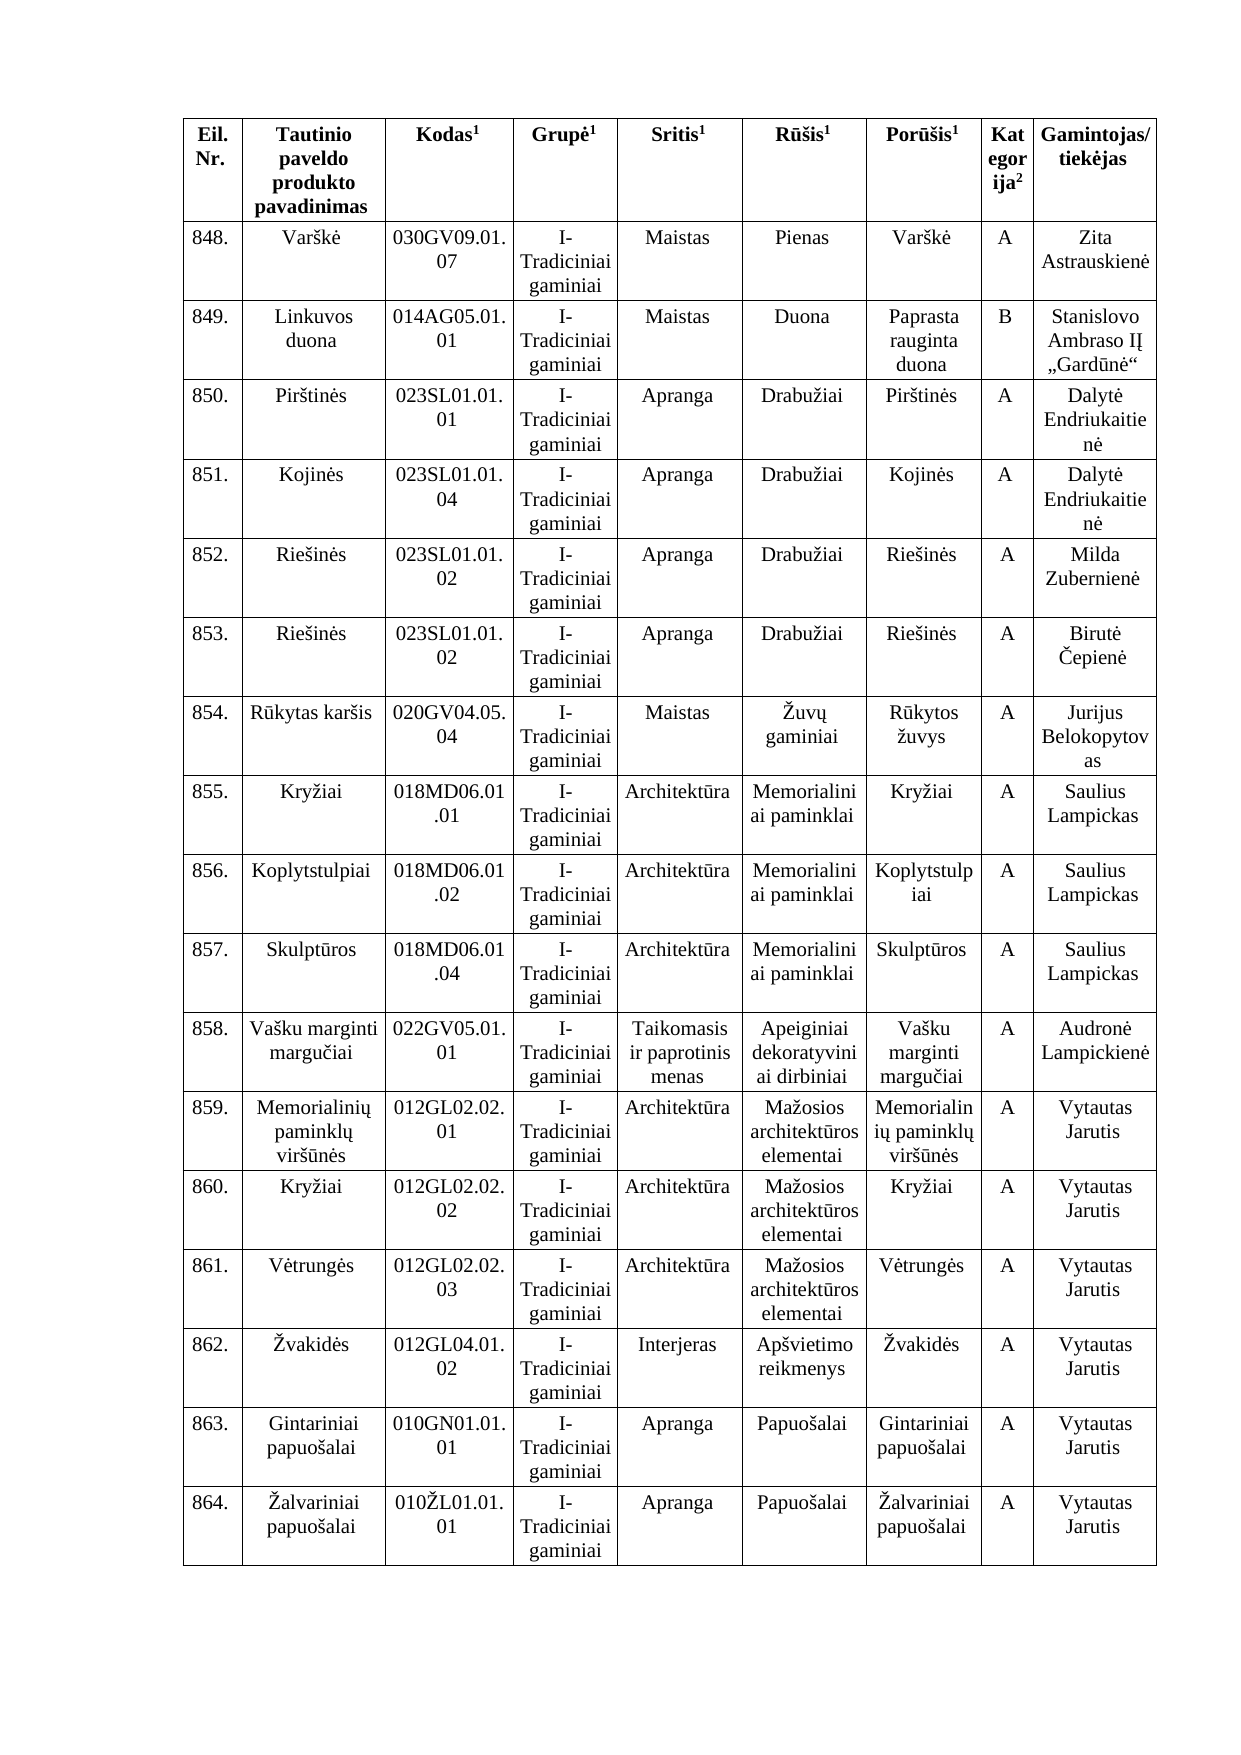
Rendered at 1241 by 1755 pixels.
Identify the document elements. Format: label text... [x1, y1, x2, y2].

table_cell Papuošalai [743, 1408, 866, 1486]
table_cell Gintariniai papuošalai [867, 1408, 981, 1486]
table_cell I-Tradiciniai gaminiai [514, 222, 617, 300]
table_cell Vėtrungės [867, 1250, 981, 1328]
table_cell Pienas [743, 222, 866, 300]
table_cell A [982, 1408, 1033, 1486]
table_cell 852. [184, 539, 242, 617]
table_cell Drabužiai [743, 618, 866, 696]
table_cell 853. [184, 618, 242, 696]
table_cell Vytautas Jarutis [1034, 1092, 1156, 1170]
table_cell I-Tradiciniai gaminiai [514, 460, 617, 537]
table_cell 864. [184, 1487, 242, 1565]
table_cell Memorialinių paminklų viršūnės [243, 1092, 385, 1170]
table_cell Dalytė Endriukaitienė [1034, 460, 1156, 537]
table_cell Varškė [867, 222, 981, 300]
table_cell Vytautas Jarutis [1034, 1329, 1156, 1407]
table_cell 012GL04.01.02 [386, 1329, 513, 1407]
table_cell Vytautas Jarutis [1034, 1487, 1156, 1565]
table_cell Pirštinės [867, 380, 981, 458]
table_cell Apranga [618, 460, 742, 537]
table_cell A [982, 934, 1033, 1012]
table_cell I-Tradiciniai gaminiai [514, 1487, 617, 1565]
table_cell I-Tradiciniai gaminiai [514, 539, 617, 617]
table_cell Kryžiai [243, 776, 385, 854]
table_cell A [982, 1171, 1033, 1249]
table_cell A [982, 1013, 1033, 1091]
table_cell Apranga [618, 539, 742, 617]
table_cell Žalvariniai papuošalai [867, 1487, 981, 1565]
table_cell 854. [184, 697, 242, 775]
table_cell I-Tradiciniai gaminiai [514, 1171, 617, 1249]
table_cell 849. [184, 301, 242, 379]
table_cell 862. [184, 1329, 242, 1407]
table_cell Mažosios architektūros elementai [743, 1171, 866, 1249]
table_cell 030GV09.01.07 [386, 222, 513, 300]
table_header Kodas1 [386, 119, 513, 221]
table_cell 012GL02.02.02 [386, 1171, 513, 1249]
table_cell Linkuvos duona [243, 301, 385, 379]
table_header Eil. Nr. [184, 119, 242, 221]
table_cell Jurijus Belokopytovas [1034, 697, 1156, 775]
table_cell Apranga [618, 380, 742, 458]
table_cell Skulptūros [867, 934, 981, 1012]
table_cell 848. [184, 222, 242, 300]
table_cell B [982, 301, 1033, 379]
table_cell Apranga [618, 618, 742, 696]
table_cell 018MD06.01.04 [386, 934, 513, 1012]
table_header Rūšis1 [743, 119, 866, 221]
table_cell I-Tradiciniai gaminiai [514, 697, 617, 775]
table_cell 023SL01.01.04 [386, 460, 513, 537]
table_cell Maistas [618, 697, 742, 775]
table_cell Architektūra [618, 1250, 742, 1328]
table_cell Riešinės [243, 618, 385, 696]
table_cell A [982, 222, 1033, 300]
table_cell Kryžiai [243, 1171, 385, 1249]
table_cell 863. [184, 1408, 242, 1486]
table_header Gamintojas/ tiekėjas [1034, 119, 1156, 221]
table_cell Interjeras [618, 1329, 742, 1407]
table_cell 023SL01.01.02 [386, 618, 513, 696]
table_cell Kojinės [867, 460, 981, 537]
table_cell Memorialiniai paminklai [743, 776, 866, 854]
table_cell Apeiginiai dekoratyviniai dirbiniai [743, 1013, 866, 1091]
table_cell Vytautas Jarutis [1034, 1408, 1156, 1486]
table_cell 861. [184, 1250, 242, 1328]
table_cell A [982, 1329, 1033, 1407]
table_cell Kryžiai [867, 776, 981, 854]
table_cell 858. [184, 1013, 242, 1091]
table_cell 010GN01.01.01 [386, 1408, 513, 1486]
table_cell Žvakidės [867, 1329, 981, 1407]
table_cell 855. [184, 776, 242, 854]
table_cell Drabužiai [743, 460, 866, 537]
table_cell Maistas [618, 222, 742, 300]
table_cell Paprasta rauginta duona [867, 301, 981, 379]
table_cell A [982, 1487, 1033, 1565]
table_cell Koplytstulpiai [867, 855, 981, 933]
table_cell Apranga [618, 1487, 742, 1565]
table_cell A [982, 776, 1033, 854]
table_header Kategorija2 [982, 119, 1033, 221]
table_cell 018MD06.01.02 [386, 855, 513, 933]
table_cell Duona [743, 301, 866, 379]
table_cell Zita Astrauskienė [1034, 222, 1156, 300]
table_cell I-Tradiciniai gaminiai [514, 1013, 617, 1091]
table_cell Dalytė Endriukaitienė [1034, 380, 1156, 458]
table_cell 023SL01.01.02 [386, 539, 513, 617]
table_cell A [982, 380, 1033, 458]
table_cell 022GV05.01.01 [386, 1013, 513, 1091]
table_cell Skulptūros [243, 934, 385, 1012]
table_cell 860. [184, 1171, 242, 1249]
table_cell I-Tradiciniai gaminiai [514, 934, 617, 1012]
table_cell 857. [184, 934, 242, 1012]
table_cell Drabužiai [743, 380, 866, 458]
table_cell Žvakidės [243, 1329, 385, 1407]
table_cell Memorialinių paminklų viršūnės [867, 1092, 981, 1170]
table_cell I-Tradiciniai gaminiai [514, 380, 617, 458]
table_cell Architektūra [618, 776, 742, 854]
table_cell 850. [184, 380, 242, 458]
table_cell I-Tradiciniai gaminiai [514, 1329, 617, 1407]
table_cell Saulius Lampickas [1034, 776, 1156, 854]
table_cell Kojinės [243, 460, 385, 537]
table_cell Koplytstulpiai [243, 855, 385, 933]
table_cell Saulius Lampickas [1034, 855, 1156, 933]
table_cell Varškė [243, 222, 385, 300]
table_cell 020GV04.05.04 [386, 697, 513, 775]
table_cell I-Tradiciniai gaminiai [514, 1408, 617, 1486]
table_cell 023SL01.01.01 [386, 380, 513, 458]
table_cell A [982, 855, 1033, 933]
table_cell Vėtrungės [243, 1250, 385, 1328]
table_cell 012GL02.02.03 [386, 1250, 513, 1328]
table_cell A [982, 1092, 1033, 1170]
table_cell Saulius Lampickas [1034, 934, 1156, 1012]
table_cell Vašku marginti margučiai [867, 1013, 981, 1091]
table_cell 012GL02.02.01 [386, 1092, 513, 1170]
table_cell Riešinės [243, 539, 385, 617]
table_cell Rūkytos žuvys [867, 697, 981, 775]
table_cell Kryžiai [867, 1171, 981, 1249]
table_cell Architektūra [618, 855, 742, 933]
table_cell 859. [184, 1092, 242, 1170]
table_cell 014AG05.01.01 [386, 301, 513, 379]
table_cell Riešinės [867, 618, 981, 696]
table_cell Papuošalai [743, 1487, 866, 1565]
table_cell Žuvų gaminiai [743, 697, 866, 775]
table_cell I-Tradiciniai gaminiai [514, 1250, 617, 1328]
table_cell Memorialiniai paminklai [743, 934, 866, 1012]
table_cell Vytautas Jarutis [1034, 1250, 1156, 1328]
table_cell Vašku marginti margučiai [243, 1013, 385, 1091]
table_cell Milda Zubernienė [1034, 539, 1156, 617]
table_cell 018MD06.01.01 [386, 776, 513, 854]
table_cell Drabužiai [743, 539, 866, 617]
table_cell Taikomasis ir paprotinis menas [618, 1013, 742, 1091]
table_cell I-Tradiciniai gaminiai [514, 618, 617, 696]
table_cell I-Tradiciniai gaminiai [514, 855, 617, 933]
table_header Sritis1 [618, 119, 742, 221]
table_cell Architektūra [618, 1092, 742, 1170]
table_cell A [982, 697, 1033, 775]
table_header Tautinio paveldo produkto pavadinimas [243, 119, 385, 221]
table_cell Riešinės [867, 539, 981, 617]
table_cell A [982, 539, 1033, 617]
table_cell Mažosios architektūros elementai [743, 1250, 866, 1328]
table_cell Pirštinės [243, 380, 385, 458]
table_cell Memorialiniai paminklai [743, 855, 866, 933]
table_cell A [982, 460, 1033, 537]
table_cell A [982, 618, 1033, 696]
table_cell 851. [184, 460, 242, 537]
table_cell Architektūra [618, 1171, 742, 1249]
table_cell Apšvietimo reikmenys [743, 1329, 866, 1407]
table_cell Architektūra [618, 934, 742, 1012]
table_header Porūšis1 [867, 119, 981, 221]
table_cell 856. [184, 855, 242, 933]
table_cell Vytautas Jarutis [1034, 1171, 1156, 1249]
table_cell 010ŽL01.01.01 [386, 1487, 513, 1565]
table_cell Birutė Čepienė [1034, 618, 1156, 696]
table_header Grupė1 [514, 119, 617, 221]
table_cell Audronė Lampickienė [1034, 1013, 1156, 1091]
table_cell Apranga [618, 1408, 742, 1486]
table_cell A [982, 1250, 1033, 1328]
table_cell Rūkytas karšis [243, 697, 385, 775]
table_cell Gintariniai papuošalai [243, 1408, 385, 1486]
table_cell I-Tradiciniai gaminiai [514, 301, 617, 379]
table_cell Mažosios architektūros elementai [743, 1092, 866, 1170]
table_cell I-Tradiciniai gaminiai [514, 1092, 617, 1170]
table_cell Žalvariniai papuošalai [243, 1487, 385, 1565]
table_cell Maistas [618, 301, 742, 379]
table_cell Stanislovo Ambraso IĮ „Gardūnė“ [1034, 301, 1156, 379]
table_cell I-Tradiciniai gaminiai [514, 776, 617, 854]
